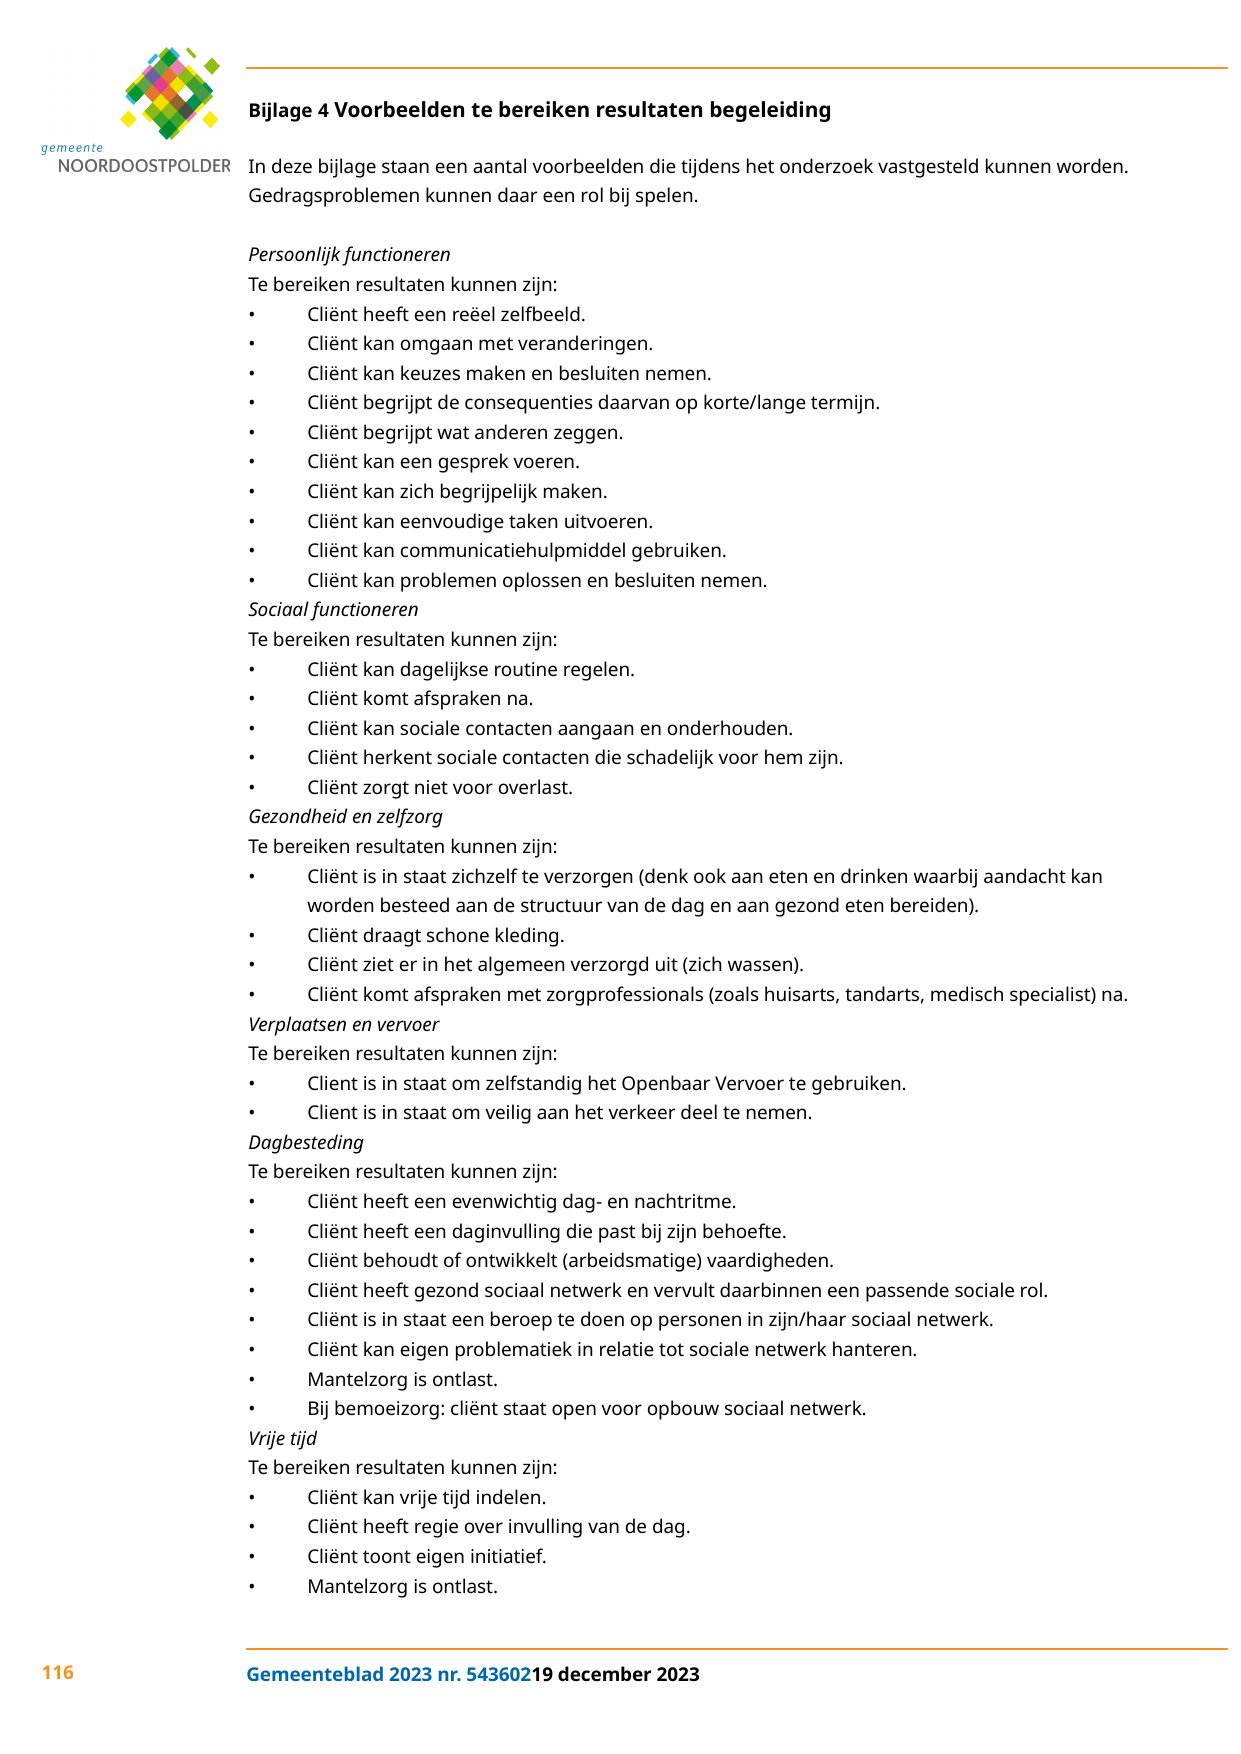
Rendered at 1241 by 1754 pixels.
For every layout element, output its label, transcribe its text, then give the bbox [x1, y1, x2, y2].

list Cliënt begrijpt wat anderen zeggen. [248, 419, 1152, 445]
list Cliënt behoudt of ontwikkelt (arbeidsmatige) vaardigheden. [248, 1247, 1152, 1273]
list Bij bemoeizorg: cliënt staat open voor opbouw sociaal netwerk. [248, 1395, 1152, 1421]
text Persoonlijk functioneren [248, 242, 1152, 267]
text Sociaal functioneren [248, 597, 1152, 622]
list Client is in staat om veilig aan het verkeer deel te nemen. [248, 1099, 1152, 1125]
list Cliënt kan communicatiehulpmiddel gebruiken. [248, 537, 1152, 563]
list Cliënt heeft regie over invulling van de dag. [248, 1514, 1152, 1539]
list Cliënt kan vrije tijd indelen. [248, 1484, 1152, 1510]
list Cliënt komt afspraken met zorgprofessionals (zoals huisarts, tandarts, medisch specialist) na. [248, 981, 1152, 1007]
picture [41, 47, 231, 172]
list Cliënt heeft gezond sociaal netwerk en vervult daarbinnen een passende sociale rol. [248, 1277, 1152, 1303]
text Te bereiken resultaten kunnen zijn: [248, 626, 1152, 652]
list Mantelzorg is ontlast. [248, 1573, 1152, 1599]
list Cliënt is in staat een beroep te doen op personen in zijn/haar sociaal netwerk. [248, 1307, 1152, 1332]
text Te bereiken resultaten kunnen zijn: [248, 1454, 1152, 1480]
list Cliënt zorgt niet voor overlast. [248, 774, 1152, 800]
text Vrije tijd [248, 1425, 1152, 1451]
text Te bereiken resultaten kunnen zijn: [248, 1040, 1152, 1066]
list Cliënt kan keuzes maken en besluiten nemen. [248, 360, 1152, 386]
list Cliënt komt afspraken na. [248, 685, 1152, 711]
text Gezondheid en zelfzorg [248, 804, 1152, 829]
list Cliënt draagt schone kleding. [248, 922, 1152, 948]
list Cliënt kan omgaan met veranderingen. [248, 330, 1152, 356]
list Cliënt kan eigen problematiek in relatie tot sociale netwerk hanteren. [248, 1336, 1152, 1362]
list Cliënt kan dagelijkse routine regelen. [248, 656, 1152, 682]
list Cliënt herkent sociale contacten die schadelijk voor hem zijn. [248, 744, 1152, 770]
text In deze bijlage staan een aantal voorbeelden die tijdens het onderzoek vastgesteld kunnen worden. Gedragsproblemen kunnen daar een rol bij spelen. [248, 153, 1152, 208]
text Bijlage 4 Voorbeelden te bereiken resultaten begeleiding [248, 95, 1152, 123]
list Cliënt kan een gesprek voeren. [248, 449, 1152, 474]
list Mantelzorg is ontlast. [248, 1366, 1152, 1392]
text Te bereiken resultaten kunnen zijn: [248, 271, 1152, 297]
list Cliënt kan sociale contacten aangaan en onderhouden. [248, 715, 1152, 741]
list Cliënt kan eenvoudige taken uitvoeren. [248, 508, 1152, 534]
list Cliënt kan zich begrijpelijk maken. [248, 478, 1152, 504]
list Cliënt heeft een daginvulling die past bij zijn behoefte. [248, 1218, 1152, 1244]
list Cliënt begrijpt de consequenties daarvan op korte/lange termijn. [248, 389, 1152, 415]
list Cliënt heeft een evenwichtig dag- en nachtritme. [248, 1188, 1152, 1214]
text Te bereiken resultaten kunnen zijn: [248, 1159, 1152, 1184]
text Te bereiken resultaten kunnen zijn: [248, 833, 1152, 859]
text Verplaatsen en vervoer [248, 1011, 1152, 1037]
list Cliënt is in staat zichzelf te verzorgen (denk ook aan eten en drinken waarbij aandacht kan worden besteed aan de structuur van de dag en aan gezond eten bereiden). [248, 863, 1152, 918]
list Cliënt heeft een reëel zelfbeeld. [248, 301, 1152, 327]
list Cliënt kan problemen oplossen en besluiten nemen. [248, 567, 1152, 593]
text Dagbesteding [248, 1129, 1152, 1155]
list Cliënt toont eigen initiatief. [248, 1543, 1152, 1569]
list Cliënt ziet er in het algemeen verzorgd uit (zich wassen). [248, 952, 1152, 977]
list Client is in staat om zelfstandig het Openbaar Vervoer te gebruiken. [248, 1070, 1152, 1096]
